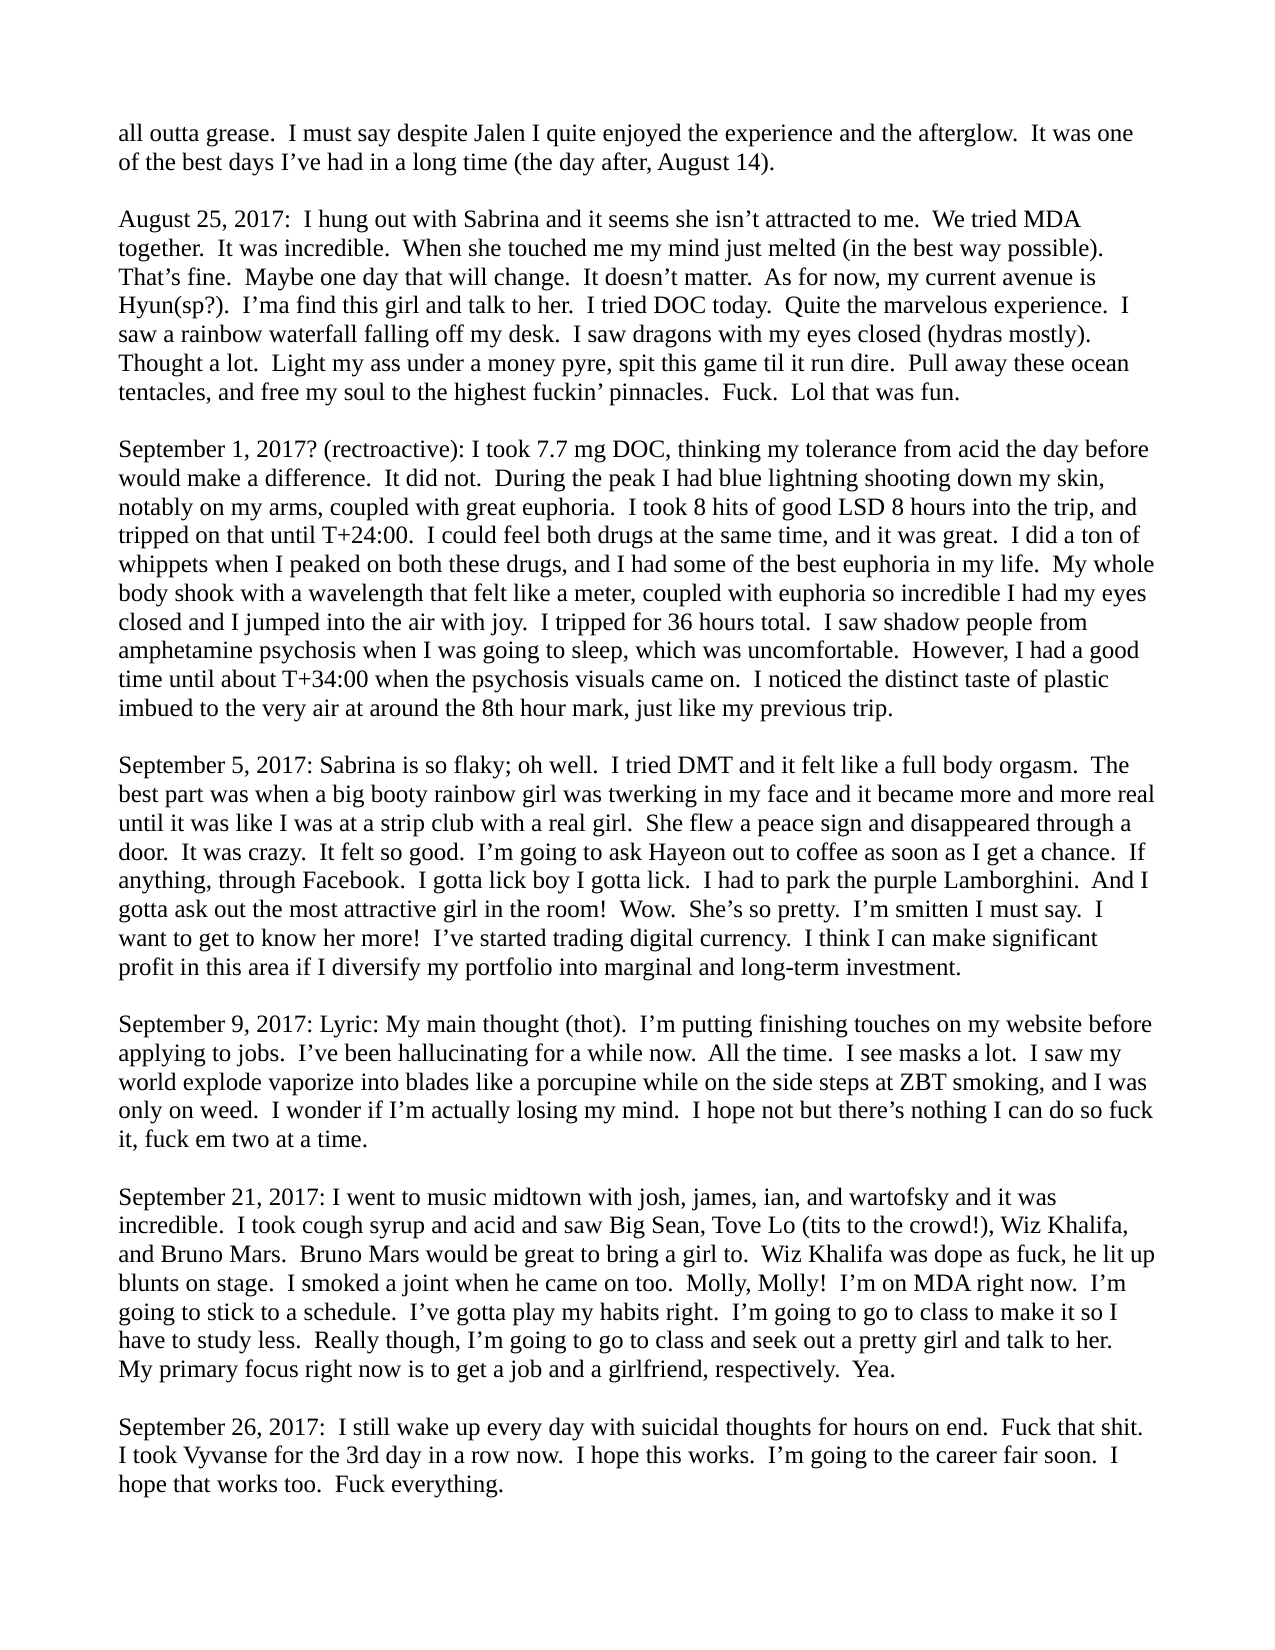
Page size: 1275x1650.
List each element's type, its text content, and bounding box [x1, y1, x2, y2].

text September 9, 2017: Lyric: My main thought (thot). I’m putting finishing touches on my website before applying to jobs. I’ve been hallucinating for a while now. All the time. I see masks a lot. I saw my world explode vaporize into blades like a porcupine while on the side steps at ZBT smoking, and I was only on weed. I wonder if I’m actually losing my mind. I hope not but there’s nothing I can do so fuck it, fuck em two at a time. [118, 1009, 1157, 1153]
text August 25, 2017: I hung out with Sabrina and it seems she isn’t attracted to me. We tried MDA together. It was incredible. When she touched me my mind just melted (in the best way possible). That’s fine. Maybe one day that will change. It doesn’t matter. As for now, my current avenue is Hyun(sp?). I’ma find this girl and talk to her. I tried DOC today. Quite the marvelous experience. I saw a rainbow waterfall falling off my desk. I saw dragons with my eyes closed (hydras mostly). Thought a lot. Light my ass under a money pyre, spit this game til it run dire. Pull away these ocean tentacles, and free my soul to the highest fuckin’ pinnacles. Fuck. Lol that was fun. [118, 204, 1157, 406]
text September 26, 2017: I still wake up every day with suicidal thoughts for hours on end. Fuck that shit. I took Vyvanse for the 3rd day in a row now. I hope this works. I’m going to the career fair soon. I hope that works too. Fuck everything. [118, 1412, 1157, 1498]
text September 21, 2017: I went to music midtown with josh, james, ian, and wartofsky and it was incredible. I took cough syrup and acid and saw Big Sean, Tove Lo (tits to the crowd!), Wiz Khalifa, and Bruno Mars. Bruno Mars would be great to bring a girl to. Wiz Khalifa was dope as fuck, he lit up blunts on stage. I smoked a joint when he came on too. Molly, Molly! I’m on MDA right now. I’m going to stick to a schedule. I’ve gotta play my habits right. I’m going to go to class to make it so I have to study less. Really though, I’m going to go to class and seek out a pretty girl and talk to her. My primary focus right now is to get a job and a girlfriend, respectively. Yea. [118, 1182, 1157, 1383]
text September 5, 2017: Sabrina is so flaky; oh well. I tried DMT and it felt like a full body orgasm. The best part was when a big booty rainbow girl was twerking in my face and it became more and more real until it was like I was at a strip club with a real girl. She flew a peace sign and disappeared through a door. It was crazy. It felt so good. I’m going to ask Hayeon out to coffee as soon as I get a chance. If anything, through Facebook. I gotta lick boy I gotta lick. I had to park the purple Lamborghini. And I gotta ask out the most attractive girl in the room! Wow. She’s so pretty. I’m smitten I must say. I want to get to know her more! I’ve started trading digital currency. I think I can make significant profit in this area if I diversify my portfolio into marginal and long-term investment. [118, 751, 1157, 981]
text September 1, 2017? (rectroactive): I took 7.7 mg DOC, thinking my tolerance from acid the day before would make a difference. It did not. During the peak I had blue lightning shooting down my skin, notably on my arms, coupled with great euphoria. I took 8 hits of good LSD 8 hours into the trip, and tripped on that until T+24:00. I could feel both drugs at the same time, and it was great. I did a ton of whippets when I peaked on both these drugs, and I had some of the best euphoria in my life. My whole body shook with a wavelength that felt like a meter, coupled with euphoria so incredible I had my eyes closed and I jumped into the air with joy. I tripped for 36 hours total. I saw shadow people from amphetamine psychosis when I was going to sleep, which was uncomfortable. However, I had a good time until about T+34:00 when the psychosis visuals came on. I noticed the distinct taste of plastic imbued to the very air at around the 8th hour mark, just like my previous trip. [118, 434, 1157, 722]
text all outta grease. I must say despite Jalen I quite enjoyed the experience and the afterglow. It was one of the best days I’ve had in a long time (the day after, August 14). [118, 118, 1157, 176]
